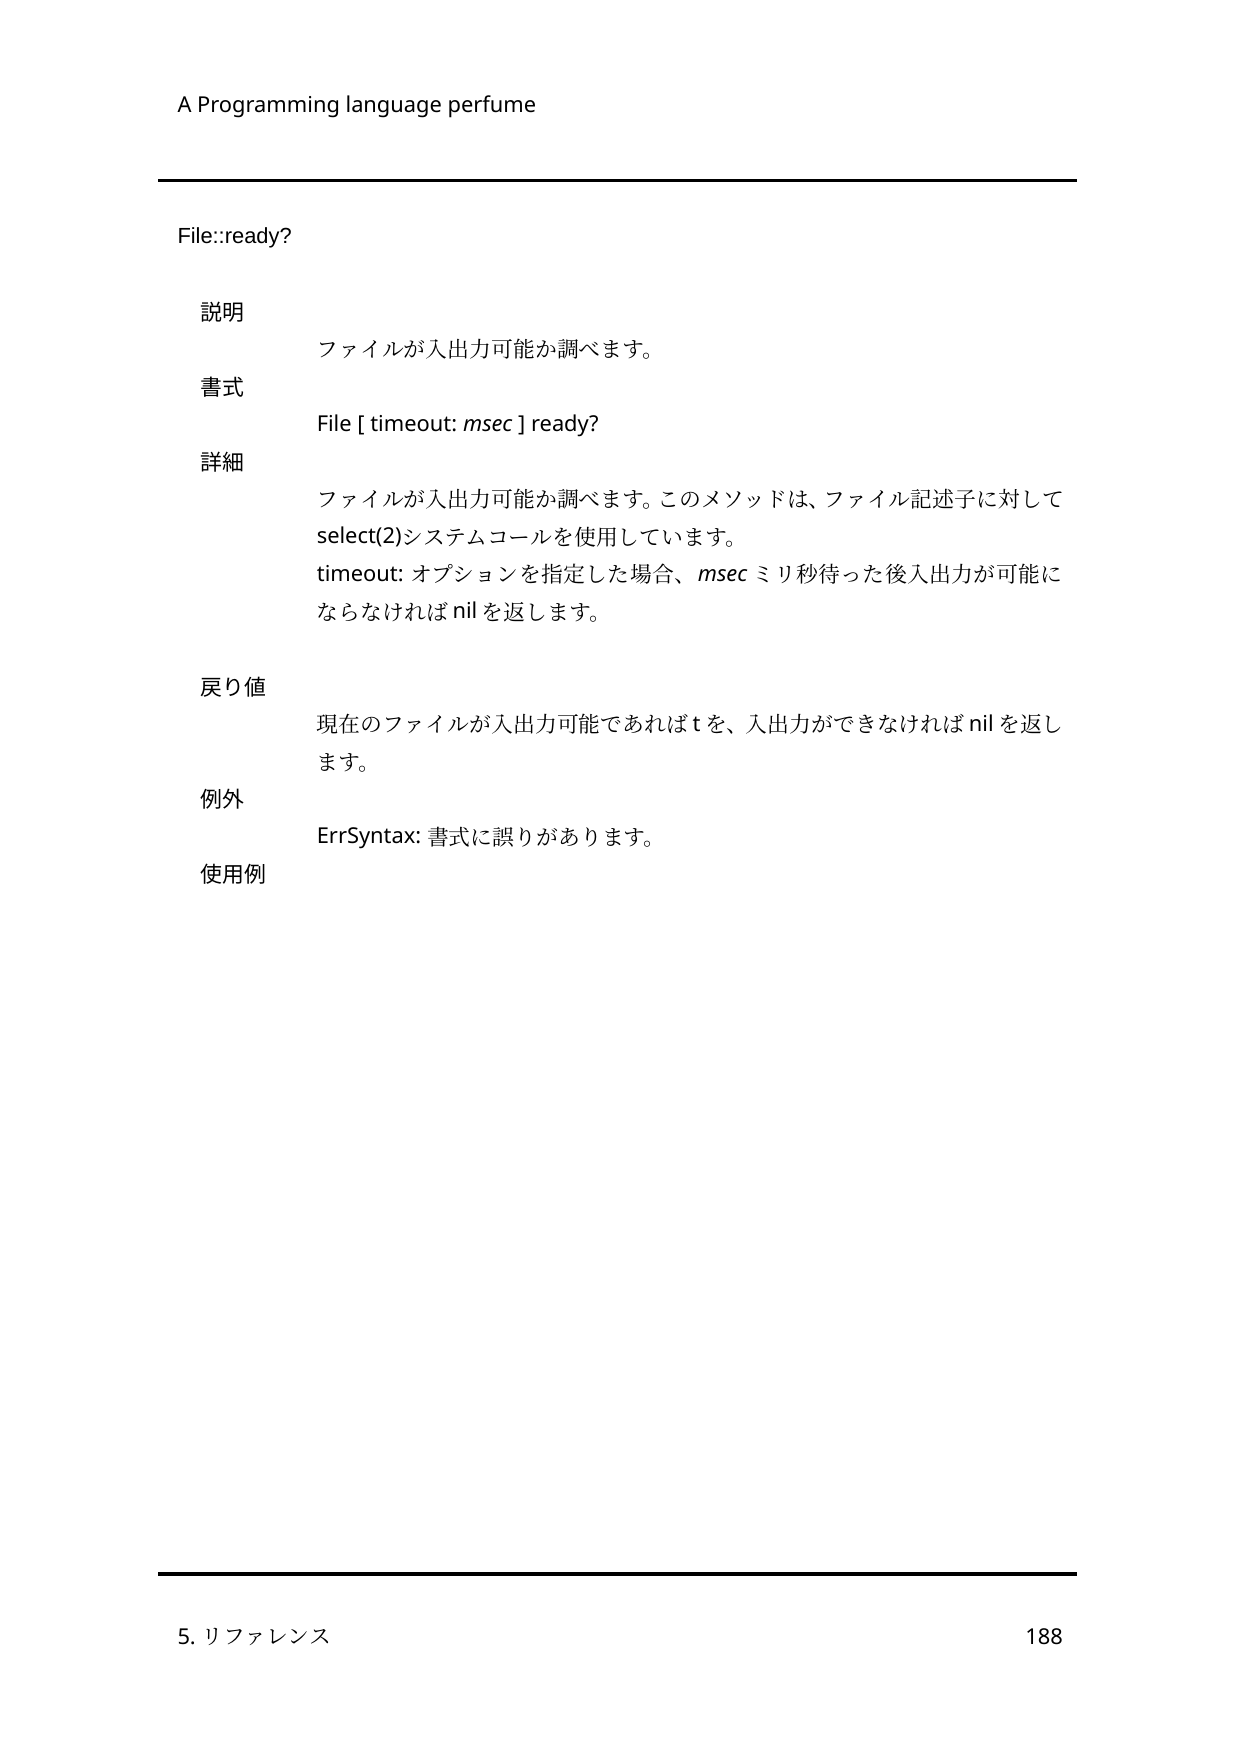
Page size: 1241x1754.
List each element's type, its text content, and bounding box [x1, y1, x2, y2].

table_cell 詳細 [200, 442, 317, 642]
table_header 説明 [200, 292, 317, 367]
table_cell 現在のファイルが入出力可能であればtを、入出力ができなければnilを返します。 [317, 642, 1063, 779]
table_cell 戻り値 [200, 642, 317, 779]
table_cell 使用例 [200, 854, 317, 929]
table_cell File [ timeout: msec ] ready? [317, 367, 1063, 442]
subtitle File::ready? [177, 217, 1063, 254]
table_cell [317, 854, 1063, 929]
table_cell ファイルが入出力可能か調べます。このメソッドは、ファイル記述子に対してselect(2)システムコールを使用しています。 timeout: オプションを指定した場合、msecミリ秒待った後入出力が可能にならなければnilを返します。 [317, 442, 1063, 642]
table_cell 書式 [200, 367, 317, 442]
table_header ファイルが入出力可能か調べます。 [317, 292, 1063, 367]
table_cell ErrSyntax: 書式に誤りがあります。 [317, 779, 1063, 854]
table_cell 例外 [200, 779, 317, 854]
